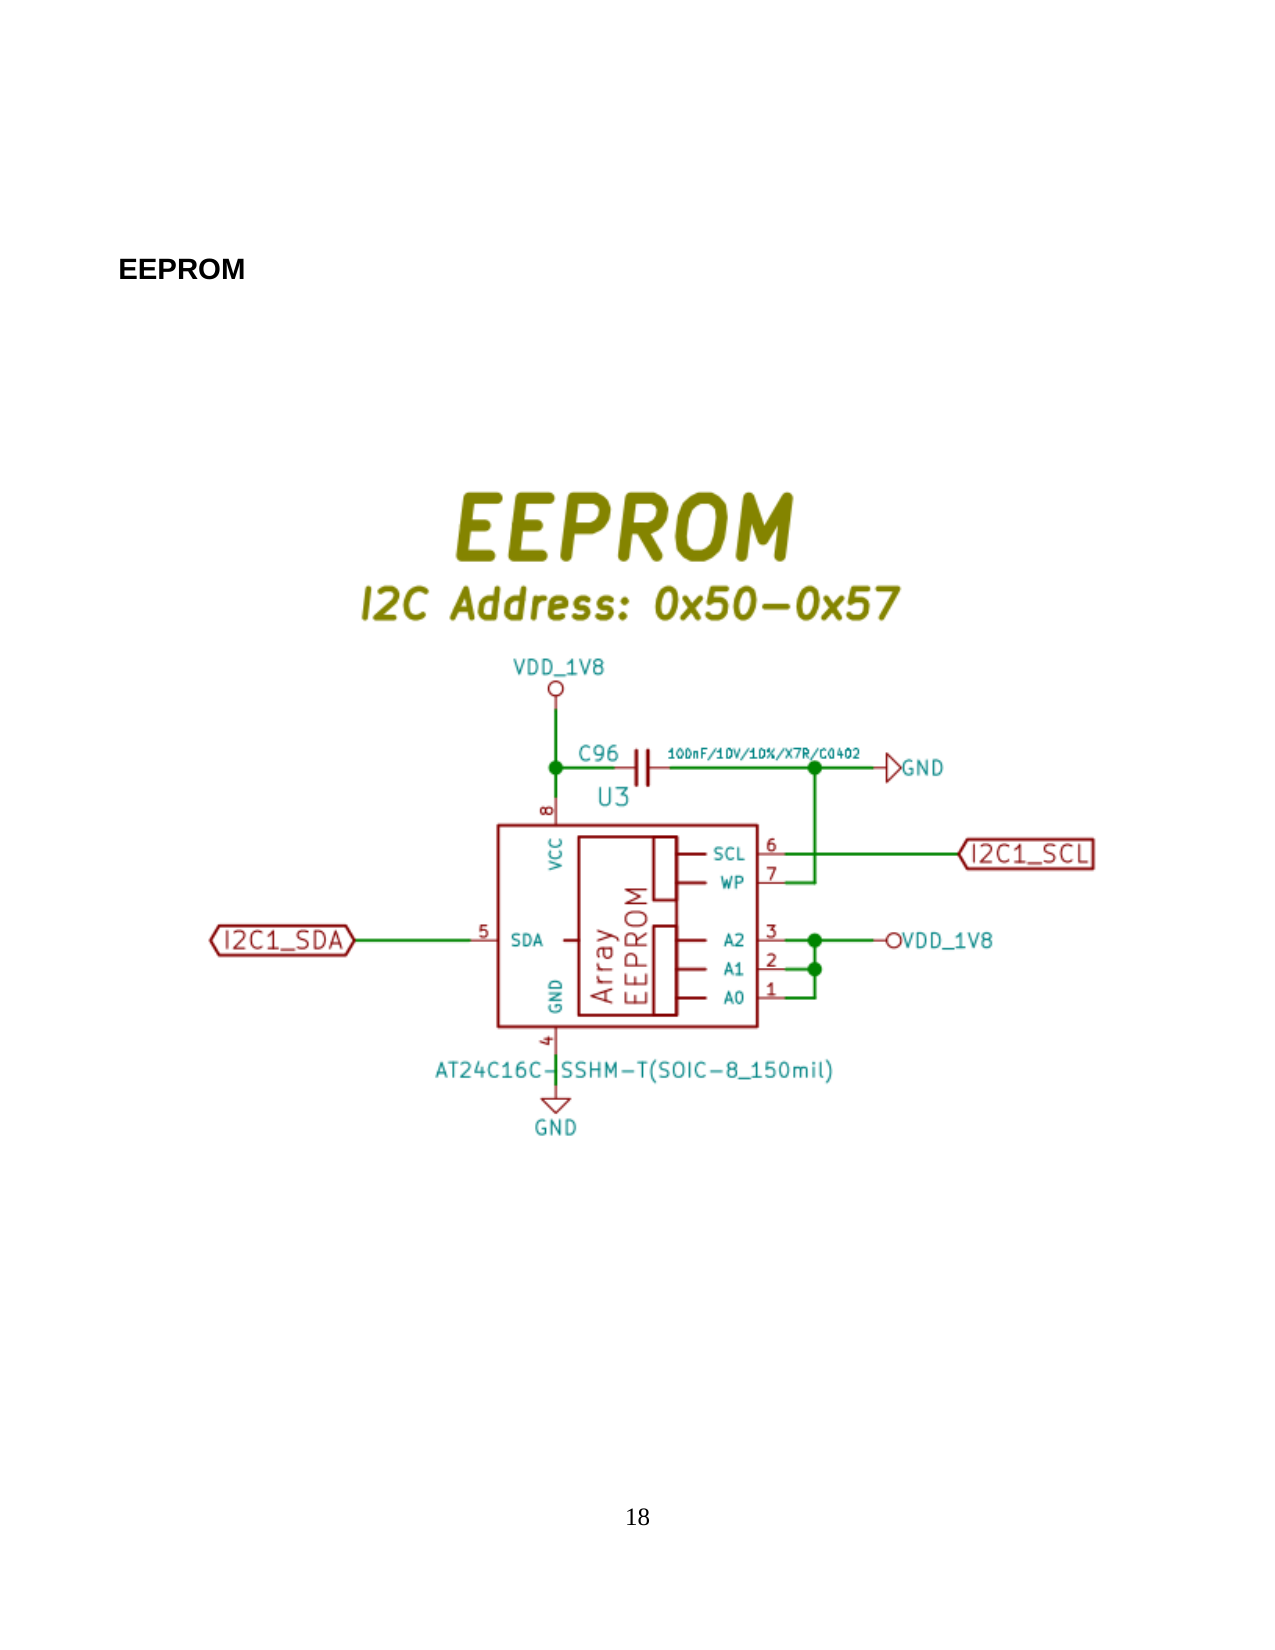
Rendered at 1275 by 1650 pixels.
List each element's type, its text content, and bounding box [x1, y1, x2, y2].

picture [179, 382, 1130, 1186]
subtitle EEPROM [118, 252, 1157, 286]
